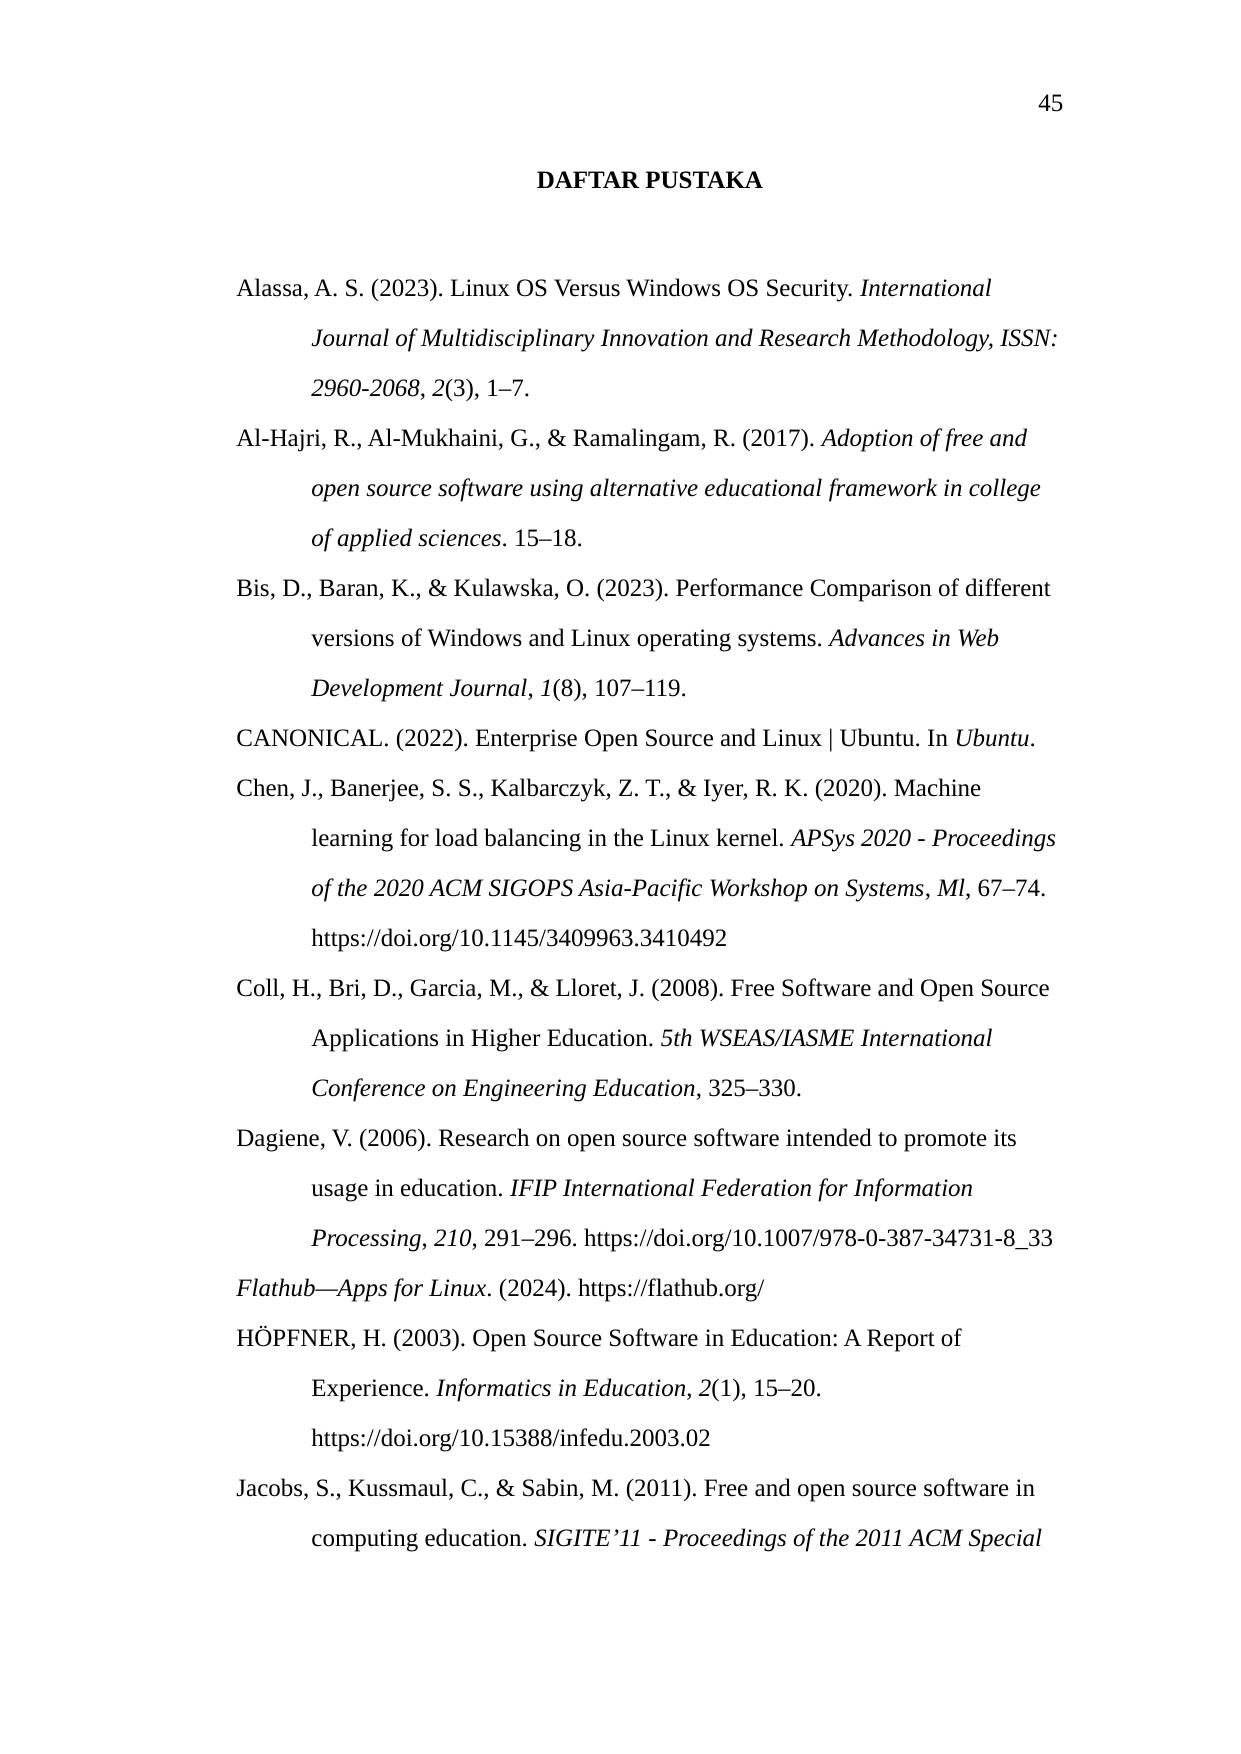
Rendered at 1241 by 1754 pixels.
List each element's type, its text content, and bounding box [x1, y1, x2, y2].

text Jacobs, S., Kussmaul, C., & Sabin, M. (2011). Free and open source software in computing education. SIGITE’11 - Proceedings of the 2011 ACM Special [236, 1452, 1063, 1552]
text CANONICAL. (2022). Enterprise Open Source and Linux | Ubuntu. In Ubuntu. [236, 702, 1063, 752]
text Al-Hajri, R., Al-Mukhaini, G., & Ramalingam, R. (2017). Adoption of free and open source software using alternative educational framework in college of applied sciences. 15–18. [236, 402, 1063, 552]
subtitle DAFTAR PUSTAKA [236, 165, 1063, 194]
text HÖPFNER, H. (2003). Open Source Software in Education: A Report of Experience. Informatics in Education, 2(1), 15–20. https://doi.org/10.15388/infedu.2003.02 [236, 1302, 1063, 1452]
text Alassa, A. S. (2023). Linux OS Versus Windows OS Security. International Journal of Multidisciplinary Innovation and Research Methodology, ISSN: 2960-2068, 2(3), 1–7. [236, 252, 1063, 402]
text Coll, H., Bri, D., Garcia, M., & Lloret, J. (2008). Free Software and Open Source Applications in Higher Education. 5th WSEAS/IASME International Conference on Engineering Education, 325–330. [236, 952, 1063, 1102]
text Flathub—Apps for Linux. (2024). https://flathub.org/ [236, 1252, 1063, 1302]
text Bis, D., Baran, K., & Kulawska, O. (2023). Performance Comparison of different versions of Windows and Linux operating systems. Advances in Web Development Journal, 1(8), 107–119. [236, 552, 1063, 702]
text Dagiene, V. (2006). Research on open source software intended to promote its usage in education. IFIP International Federation for Information Processing, 210, 291–296. https://doi.org/10.1007/978-0-387-34731-8_33 [236, 1102, 1063, 1252]
text Chen, J., Banerjee, S. S., Kalbarczyk, Z. T., & Iyer, R. K. (2020). Machine learning for load balancing in the Linux kernel. APSys 2020 - Proceedings of the 2020 ACM SIGOPS Asia-Pacific Workshop on Systems, Ml, 67–74. https://doi.org/10.1145/3409963.3410492 [236, 752, 1063, 952]
